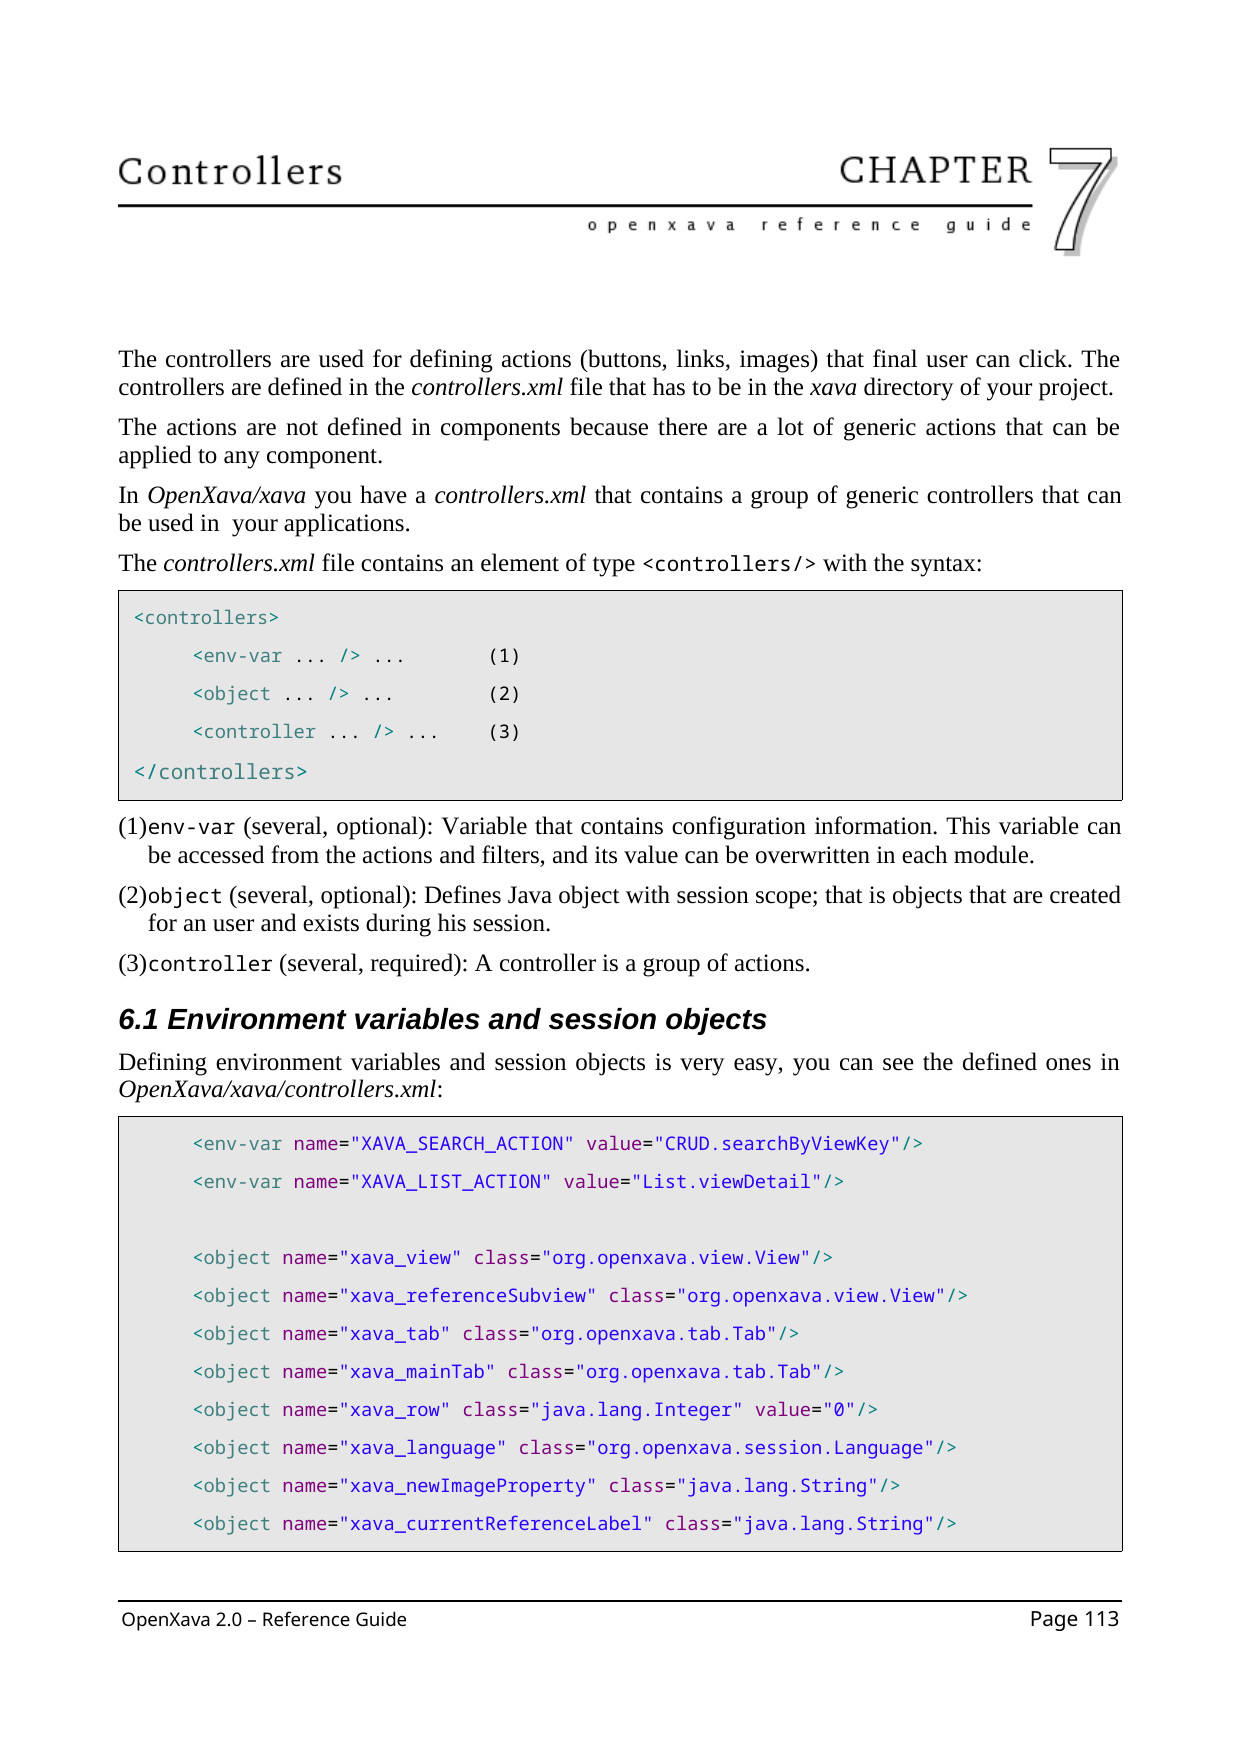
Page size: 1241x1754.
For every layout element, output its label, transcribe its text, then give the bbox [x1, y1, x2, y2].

text <object name="xava_currentReferenceLabel" class="java.lang.String"/> [119, 1496, 1122, 1551]
text <object name="xava_newImageProperty" class="java.lang.String"/> [119, 1458, 1122, 1496]
list object (several, optional): Defines Java object with session scope; that is objects that are created for an user and exists during his session. [118, 881, 1122, 937]
text <object name="xava_referenceSubview" class="org.openxava.view.View"/> [119, 1268, 1122, 1306]
text <env-var name="XAVA_LIST_ACTION" value="List.viewDetail"/> [119, 1154, 1122, 1192]
text Defining environment variables and session objects is very easy, you can see the defined ones in OpenXava/xava/controllers.xml: [118, 1048, 1122, 1103]
text <object name="xava_row" class="java.lang.Integer" value="0"/> [119, 1382, 1122, 1420]
text <object name="xava_language" class="org.openxava.session.Language"/> [119, 1420, 1122, 1458]
text The actions are not defined in components because there are a lot of generic actions that can be applied to any component. [118, 413, 1122, 469]
text <controller ... /> ... (3) [119, 704, 1122, 742]
subtitle Controllers [118, 288, 1122, 293]
text <env-var ... /> ... (1) [119, 628, 1122, 666]
text </controllers> [119, 742, 1122, 800]
text <object name="xava_mainTab" class="org.openxava.tab.Tab"/> [119, 1344, 1122, 1382]
list controller (several, required): A controller is a group of actions. [118, 949, 1122, 978]
text <env-var name="XAVA_SEARCH_ACTION" value="CRUD.searchByViewKey"/> [119, 1117, 1122, 1154]
subtitle Environment variables and session objects [118, 1003, 1122, 1035]
text <object name="xava_view" class="org.openxava.view.View"/> [119, 1230, 1122, 1268]
text <object ... /> ... (2) [119, 666, 1122, 704]
picture [118, 118, 1122, 288]
text The controllers.xml file contains an element of type <controllers/> with the syntax: [118, 549, 1122, 577]
text <controllers> [119, 591, 1122, 628]
text <object name="xava_tab" class="org.openxava.tab.Tab"/> [119, 1306, 1122, 1344]
text The controllers are used for defining actions (buttons, links, images) that final user can click. The controllers are defined in the controllers.xml file that has to be in the xava directory of your project. [118, 345, 1122, 401]
list env-var (several, optional): Variable that contains configuration information. This variable can be accessed from the actions and filters, and its value can be overwritten in each module. [118, 812, 1122, 868]
text In OpenXava/xava you have a controllers.xml that contains a group of generic controllers that can be used in your applications. [118, 481, 1122, 537]
